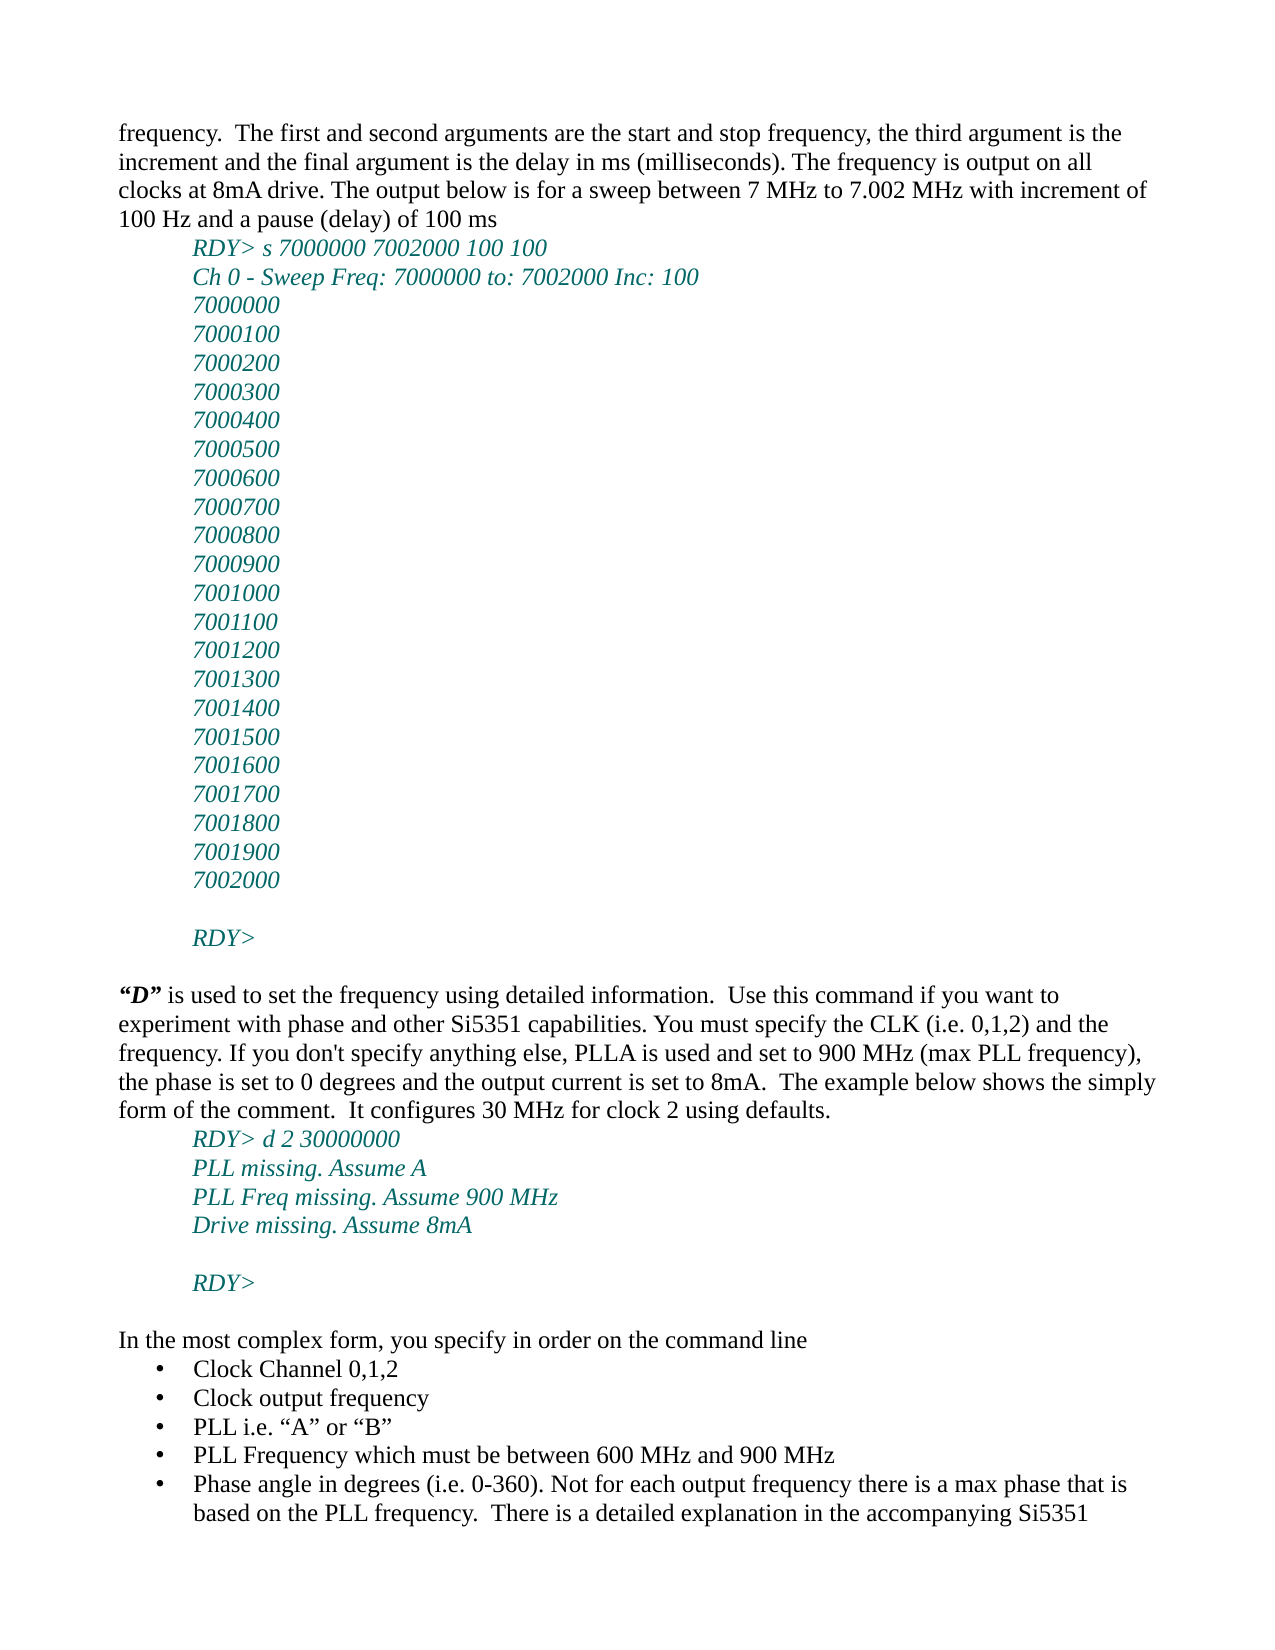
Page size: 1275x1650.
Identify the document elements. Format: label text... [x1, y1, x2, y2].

text 7001800 [192, 808, 1157, 837]
text 7000900 [192, 549, 1157, 578]
text 7001500 [192, 722, 1157, 751]
text Ch 0 - Sweep Freq: 7000000 to: 7002000 Inc: 100 [192, 262, 1157, 291]
text RDY> d 2 30000000 [192, 1124, 1157, 1153]
text PLL missing. Assume A [192, 1153, 1157, 1182]
text 7000000 [192, 291, 1157, 319]
text 7001600 [192, 751, 1157, 779]
text 7000300 [192, 377, 1157, 406]
text “D” is used to set the frequency using detailed information. Use this command if you want to experiment with phase and other Si5351 capabilities. You must specify the CLK (i.e. 0,1,2) and the frequency. If you don't specify anything else, PLLA is used and set to 900 MHz (max PLL frequency), the phase is set to 0 degrees and the output current is set to 8mA. The example below shows the simply form of the comment. It configures 30 MHz for clock 2 using defaults. [118, 981, 1157, 1124]
text frequency. The first and second arguments are the start and stop frequency, the third argument is the increment and the final argument is the delay in ms (milliseconds). The frequency is output on all clocks at 8mA drive. The output below is for a sweep between 7 MHz to 7.002 MHz with increment of 100 Hz and a pause (delay) of 100 ms [118, 118, 1157, 233]
list PLL Frequency which must be between 600 MHz and 900 MHz [156, 1441, 1157, 1469]
text 7000500 [192, 434, 1157, 463]
text 7001300 [192, 664, 1157, 693]
text 7001100 [192, 607, 1157, 636]
text In the most complex form, you specify in order on the command line [118, 1326, 1157, 1354]
text 7000600 [192, 463, 1157, 492]
text PLL Freq missing. Assume 900 MHz [192, 1182, 1157, 1211]
text 7002000 [192, 866, 1157, 894]
list Clock Channel 0,1,2 [156, 1354, 1157, 1383]
text 7001000 [192, 578, 1157, 607]
text Drive missing. Assume 8mA [192, 1211, 1157, 1239]
text 7000800 [192, 521, 1157, 549]
text 7001700 [192, 779, 1157, 808]
text 7000100 [192, 319, 1157, 348]
list PLL i.e. “A” or “B” [156, 1412, 1157, 1441]
text 7001400 [192, 693, 1157, 722]
text RDY> [192, 923, 1157, 952]
list Phase angle in degrees (i.e. 0-360). Not for each output frequency there is a max phase that is based on the PLL frequency. There is a detailed explanation in the accompanying Si5351 [156, 1469, 1157, 1527]
text RDY> [192, 1268, 1157, 1297]
list Clock output frequency [156, 1383, 1157, 1412]
text 7001900 [192, 837, 1157, 866]
text 7000700 [192, 492, 1157, 521]
text 7000400 [192, 406, 1157, 434]
text RDY> s 7000000 7002000 100 100 [192, 233, 1157, 262]
text 7001200 [192, 636, 1157, 664]
text 7000200 [192, 348, 1157, 377]
